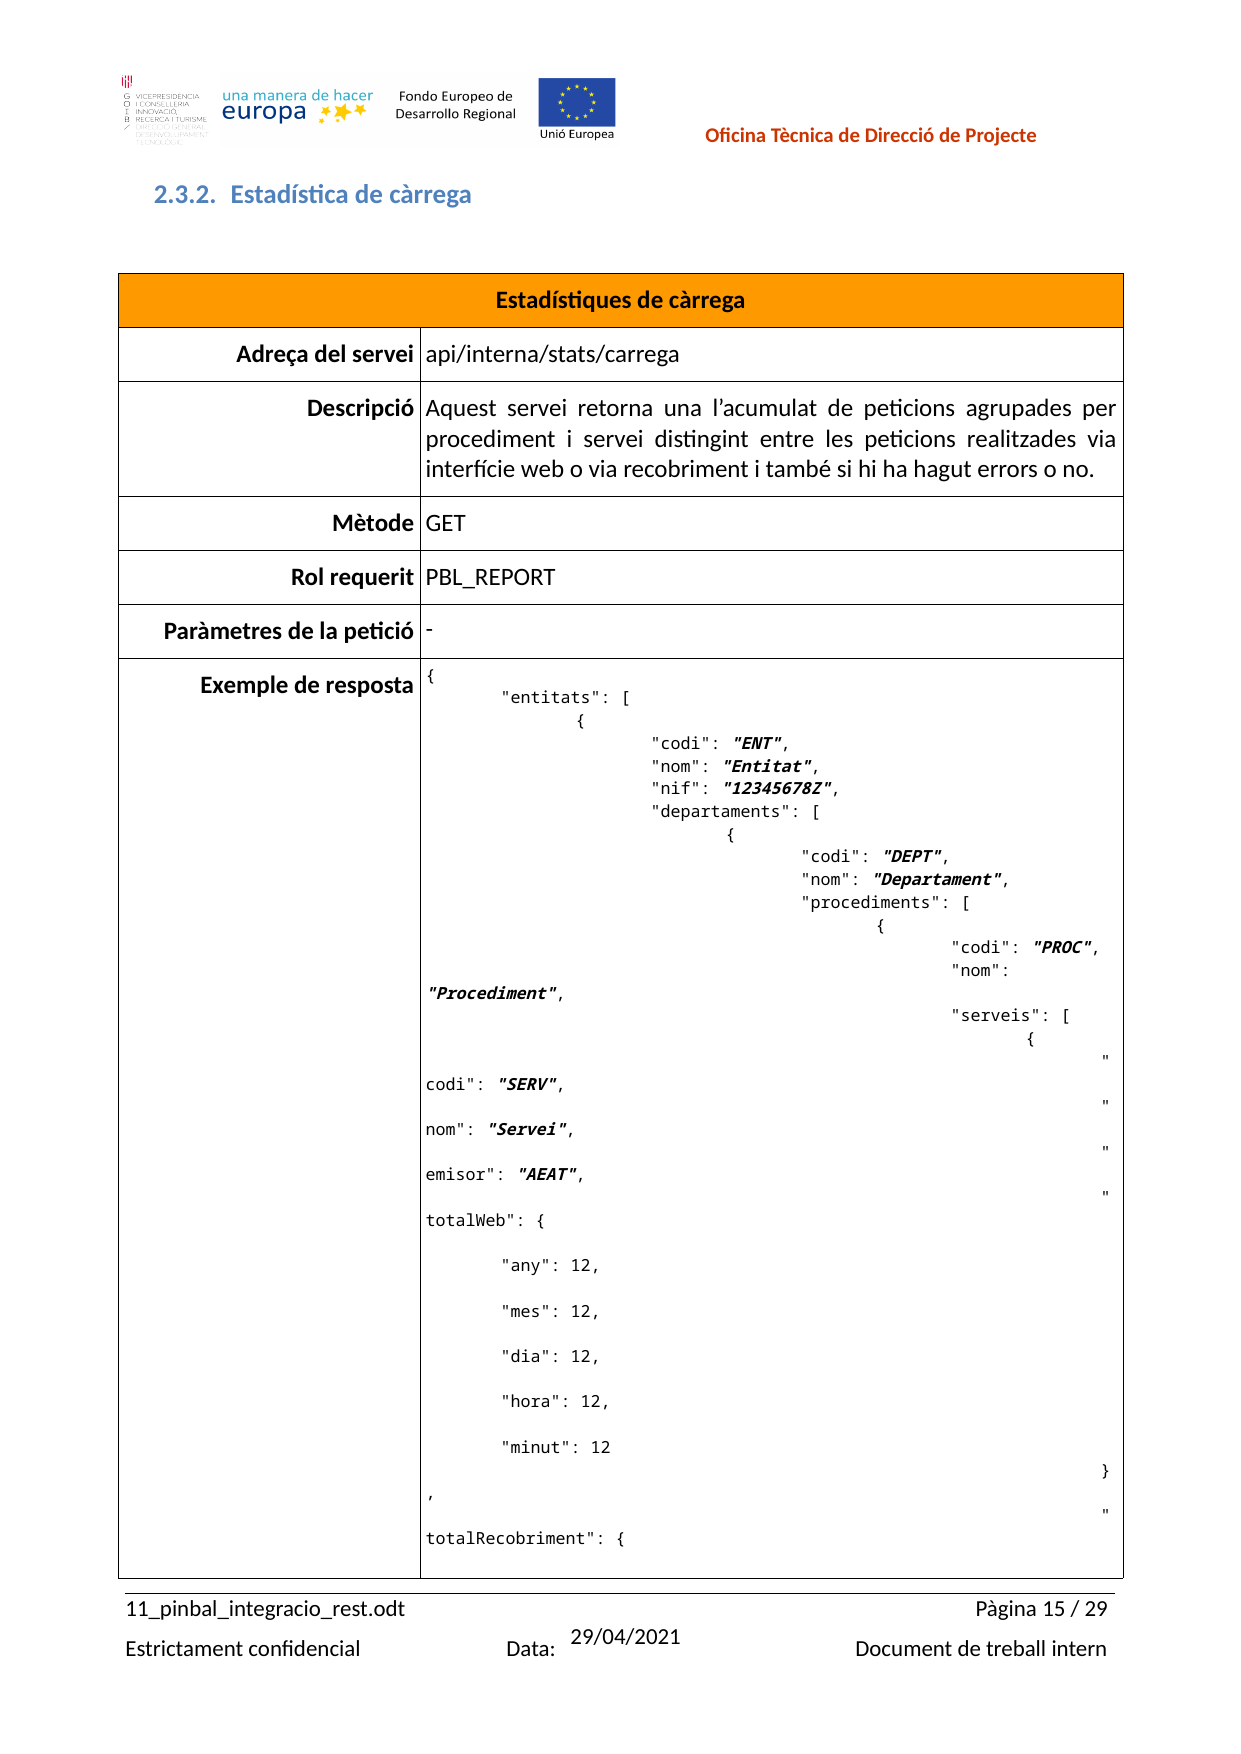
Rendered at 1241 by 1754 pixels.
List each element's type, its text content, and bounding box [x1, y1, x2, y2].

table_cell Aquest servei retorna una l’acumulat de peticions agrupades per procediment i servei distingint entre les peticions realitzades via interfície web o via recobriment i també si hi ha hagut errors o no. [421, 382, 1123, 496]
table_cell Exemple de resposta [119, 659, 420, 1577]
table_header Estadístiques de càrrega [119, 274, 1123, 327]
table_cell PBL_REPORT [421, 551, 1123, 604]
table_cell { "entitats": [ { "codi": "ENT", "nom": "Entitat", "nif": "12345678Z", "departaments": [ { "codi": "DEPT", "nom": "Departament", "procediments": [ { "codi": "PROC", "nom": "Procediment", "serveis": [ { "codi": "SERV", "nom": "Servei", "emisor": "AEAT", "totalWeb": { "any": 12, "mes": 12, "dia": 12, "hora": 12, "minut": 12 }, "totalRecobriment": { [421, 659, 1123, 1577]
table_cell - [421, 605, 1123, 658]
table_cell Descripció [119, 382, 420, 496]
table_cell Adreça del servei [119, 328, 420, 381]
table_cell Paràmetres de la petició [119, 605, 420, 658]
table_cell Rol requerit [119, 551, 420, 604]
table_cell Mètode [119, 497, 420, 550]
table_cell api/interna/stats/carrega [421, 328, 1123, 381]
subtitle Estadística de càrrega [153, 178, 1122, 211]
table_cell GET [421, 497, 1123, 550]
picture [219, 73, 621, 147]
picture [118, 73, 213, 147]
